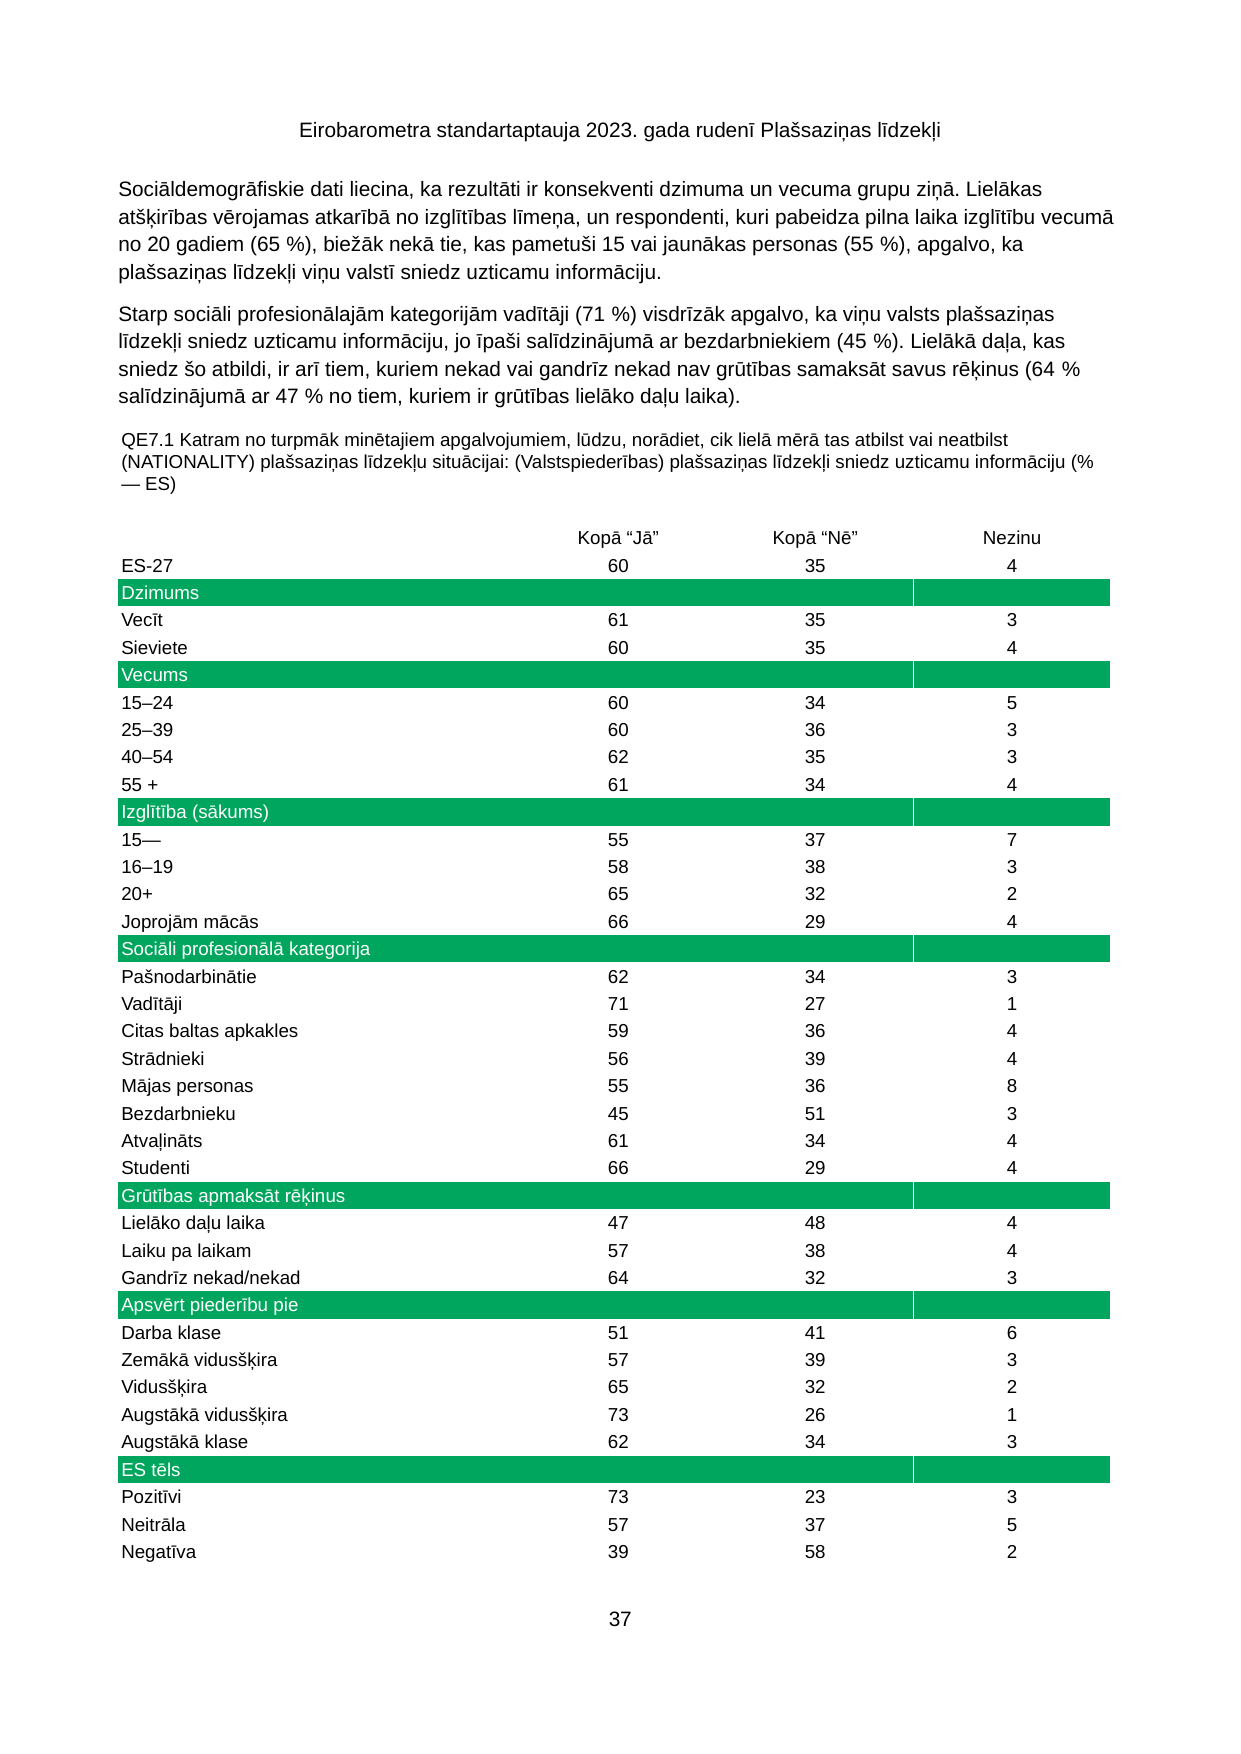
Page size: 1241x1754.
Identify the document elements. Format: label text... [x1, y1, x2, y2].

table_cell Bezdarbnieku [118, 1100, 520, 1127]
table_cell Izglītība (sākums) [118, 798, 520, 826]
table_cell 66 [520, 1154, 717, 1182]
table_cell Vidusšķira [118, 1374, 520, 1401]
table_cell 37 [717, 1510, 913, 1538]
table_cell 58 [717, 1538, 913, 1565]
table_cell 32 [717, 1374, 913, 1401]
table_cell [914, 1456, 1110, 1483]
table_cell 37 [717, 826, 913, 853]
table_cell [520, 798, 717, 826]
table_header QE7.1 Katram no turpmāk minētajiem apgalvojumiem, lūdzu, norādiet, cik lielā mērā tas atbilst vai neatbilst (NATIONALITY) plašsaziņas līdzekļu situācijai: (Valstspiederības) plašsaziņas līdzekļi sniedz uzticamu informāciju (% — ES) [118, 426, 1110, 497]
table_cell Pašnodarbinātie [118, 963, 520, 990]
table_cell 29 [717, 908, 913, 935]
table_cell 16–19 [118, 853, 520, 880]
table_cell Darba klase [118, 1319, 520, 1346]
table_cell 39 [717, 1045, 913, 1072]
table_cell 38 [717, 853, 913, 880]
table_cell 62 [520, 743, 717, 771]
table_cell 71 [520, 990, 717, 1017]
table_cell [717, 661, 913, 688]
table_cell 4 [914, 1045, 1110, 1072]
table_cell 73 [520, 1401, 717, 1428]
table_cell [520, 1456, 717, 1483]
table_cell 34 [717, 963, 913, 990]
table_cell 5 [914, 689, 1110, 716]
table_cell Apsvērt piederību pie [118, 1291, 520, 1319]
table_cell 61 [520, 1127, 717, 1154]
table_cell 65 [520, 880, 717, 908]
table_cell ES-27 [118, 552, 520, 579]
table_cell 39 [520, 1538, 717, 1565]
table_cell 57 [520, 1346, 717, 1373]
table_cell 4 [914, 1127, 1110, 1154]
table_cell 3 [914, 743, 1110, 771]
table_cell 32 [717, 1264, 913, 1291]
table_cell 73 [520, 1483, 717, 1510]
table_cell 25–39 [118, 716, 520, 743]
table_cell 26 [717, 1401, 913, 1428]
table_cell Nezinu [914, 524, 1110, 552]
table_cell 51 [520, 1319, 717, 1346]
table_cell [118, 524, 520, 552]
table_cell 60 [520, 552, 717, 579]
table_cell 45 [520, 1100, 717, 1127]
table_cell [717, 798, 913, 826]
table_cell 20+ [118, 880, 520, 908]
table_cell 47 [520, 1209, 717, 1236]
table_cell [914, 497, 1110, 524]
table_cell 4 [914, 1154, 1110, 1182]
table_cell 35 [717, 606, 913, 634]
table_cell 29 [717, 1154, 913, 1182]
table_cell 56 [520, 1045, 717, 1072]
table_cell 65 [520, 1374, 717, 1401]
table_cell 4 [914, 908, 1110, 935]
table_cell [520, 1182, 717, 1209]
table_cell Lielāko daļu laika [118, 1209, 520, 1236]
table_cell 2 [914, 1374, 1110, 1401]
table_cell [520, 661, 717, 688]
table_cell 34 [717, 1127, 913, 1154]
table_cell Sociāli profesionālā kategorija [118, 935, 520, 962]
table_cell Augstākā klase [118, 1428, 520, 1456]
table_cell 55 [520, 826, 717, 853]
table_cell 3 [914, 963, 1110, 990]
table_cell [914, 579, 1110, 606]
table_cell 59 [520, 1017, 717, 1045]
table_cell 15–24 [118, 689, 520, 716]
table_cell [717, 497, 913, 524]
table_cell 34 [717, 689, 913, 716]
table_cell 3 [914, 1483, 1110, 1510]
table_cell [717, 1456, 913, 1483]
table_cell 3 [914, 1428, 1110, 1456]
table_cell 57 [520, 1510, 717, 1538]
table_cell 34 [717, 1428, 913, 1456]
table_cell 64 [520, 1264, 717, 1291]
table_cell Dzimums [118, 579, 520, 606]
table_cell Pozitīvi [118, 1483, 520, 1510]
table_cell 4 [914, 1017, 1110, 1045]
table_cell Studenti [118, 1154, 520, 1182]
table_cell 57 [520, 1236, 717, 1264]
table_cell [914, 798, 1110, 826]
table_cell 62 [520, 963, 717, 990]
table_cell Kopā “Jā” [520, 524, 717, 552]
table_cell 3 [914, 716, 1110, 743]
table_cell 4 [914, 634, 1110, 661]
table_cell 55 [520, 1072, 717, 1099]
table_cell Atvaļināts [118, 1127, 520, 1154]
table_cell Vadītāji [118, 990, 520, 1017]
text Starp sociāli profesionālajām kategorijām vadītāji (71 %) visdrīzāk apgalvo, ka viņu valsts plašsaziņas līdzekļi sniedz uzticamu informāciju, jo īpaši salīdzinājumā ar bezdarbniekiem (45 %). Lielākā daļa, kas sniedz šo atbildi, ir arī tiem, kuriem nekad vai gandrīz nekad nav grūtības samaksāt savus rēķinus (64 % salīdzinājumā ar 47 % no tiem, kuriem ir grūtības lielāko daļu laika). [118, 302, 1122, 408]
table_cell 8 [914, 1072, 1110, 1099]
table_cell [914, 661, 1110, 688]
table_cell 4 [914, 552, 1110, 579]
table_cell 39 [717, 1346, 913, 1373]
table_cell [914, 1182, 1110, 1209]
table_cell 36 [717, 716, 913, 743]
table_cell 40–54 [118, 743, 520, 771]
table_cell Kopā “Nē” [717, 524, 913, 552]
table_cell [914, 935, 1110, 962]
table_cell [520, 1291, 717, 1319]
table_cell 5 [914, 1510, 1110, 1538]
table_cell 4 [914, 1209, 1110, 1236]
table_cell 41 [717, 1319, 913, 1346]
table_cell 35 [717, 634, 913, 661]
table_cell 27 [717, 990, 913, 1017]
table_cell Laiku pa laikam [118, 1236, 520, 1264]
table_cell 3 [914, 853, 1110, 880]
table_cell ES tēls [118, 1456, 520, 1483]
table_cell 58 [520, 853, 717, 880]
table_cell 3 [914, 1346, 1110, 1373]
table_cell Sieviete [118, 634, 520, 661]
table_cell [717, 935, 913, 962]
table_cell 4 [914, 1236, 1110, 1264]
table_cell 6 [914, 1319, 1110, 1346]
table_cell [914, 1291, 1110, 1319]
table_cell Vecums [118, 661, 520, 688]
text Sociāldemogrāfiskie dati liecina, ka rezultāti ir konsekventi dzimuma un vecuma grupu ziņā. Lielākas atšķirības vērojamas atkarībā no izglītības līmeņa, un respondenti, kuri pabeidza pilna laika izglītību vecumā no 20 gadiem (65 %), biežāk nekā tie, kas pametuši 15 vai jaunākas personas (55 %), apgalvo, ka plašsaziņas līdzekļi viņu valstī sniedz uzticamu informāciju. [118, 177, 1122, 283]
table_cell 1 [914, 990, 1110, 1017]
table_cell 3 [914, 1100, 1110, 1127]
table_cell 35 [717, 552, 913, 579]
table_cell 23 [717, 1483, 913, 1510]
table_cell Augstākā vidusšķira [118, 1401, 520, 1428]
table_cell 55 + [118, 771, 520, 798]
table_cell 3 [914, 1264, 1110, 1291]
table_cell 15— [118, 826, 520, 853]
table_cell 36 [717, 1072, 913, 1099]
table_cell 60 [520, 716, 717, 743]
table_cell 32 [717, 880, 913, 908]
table_cell [717, 579, 913, 606]
table_cell Grūtības apmaksāt rēķinus [118, 1182, 520, 1209]
table_cell [520, 935, 717, 962]
table_cell 1 [914, 1401, 1110, 1428]
table_cell 60 [520, 634, 717, 661]
table_cell 2 [914, 1538, 1110, 1565]
table_cell 38 [717, 1236, 913, 1264]
table_cell Joprojām mācās [118, 908, 520, 935]
table_cell 51 [717, 1100, 913, 1127]
table_cell 60 [520, 689, 717, 716]
table_cell Neitrāla [118, 1510, 520, 1538]
table_cell 7 [914, 826, 1110, 853]
table_cell 62 [520, 1428, 717, 1456]
table_cell Gandrīz nekad/nekad [118, 1264, 520, 1291]
table_cell [520, 497, 717, 524]
table_cell 35 [717, 743, 913, 771]
table_cell 48 [717, 1209, 913, 1236]
table_cell [520, 579, 717, 606]
table_cell 2 [914, 880, 1110, 908]
table_cell [717, 1291, 913, 1319]
table_cell Zemākā vidusšķira [118, 1346, 520, 1373]
table_cell Negatīva [118, 1538, 520, 1565]
table_cell 61 [520, 606, 717, 634]
table_cell Vecīt [118, 606, 520, 634]
table_cell 61 [520, 771, 717, 798]
table_cell Citas baltas apkakles [118, 1017, 520, 1045]
table_cell 36 [717, 1017, 913, 1045]
table_cell [717, 1182, 913, 1209]
table_cell 4 [914, 771, 1110, 798]
table_cell 3 [914, 606, 1110, 634]
table_cell Strādnieki [118, 1045, 520, 1072]
table_cell 66 [520, 908, 717, 935]
table_cell 34 [717, 771, 913, 798]
table_cell Mājas personas [118, 1072, 520, 1099]
table_cell [118, 497, 520, 524]
